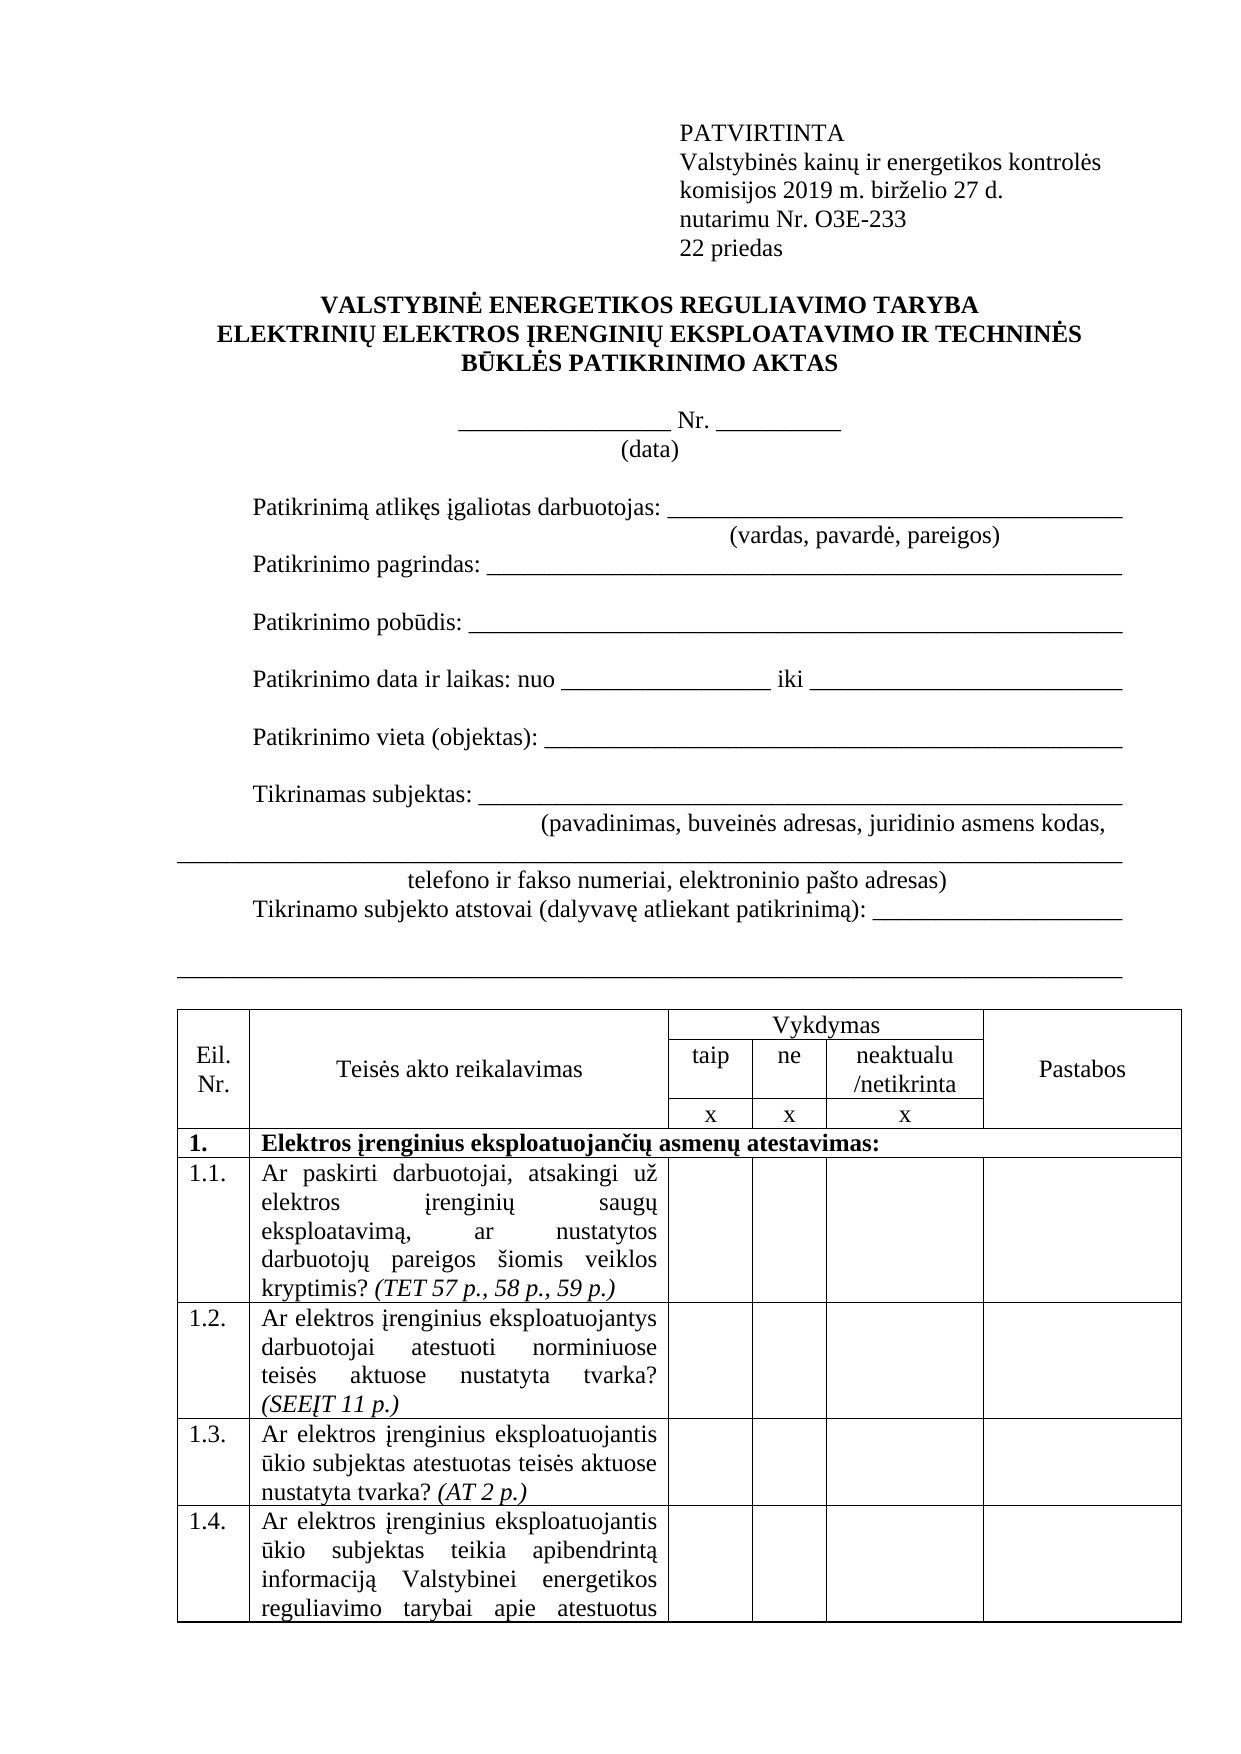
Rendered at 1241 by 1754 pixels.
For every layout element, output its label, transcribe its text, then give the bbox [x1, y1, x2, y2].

table_cell [753, 1506, 826, 1621]
table_cell [669, 1419, 752, 1505]
table_cell Ar elektros įrenginius eksploatuojantis ūkio subjektas teikia apibendrintą informaciją Valstybinei energetikos reguliavimo tarybai apie atestuotus [250, 1506, 668, 1621]
text nutarimu Nr. O3E-233 [177, 204, 1122, 233]
table_cell [827, 1158, 983, 1302]
table_cell [827, 1419, 983, 1505]
table_cell 1. [178, 1129, 249, 1157]
text Patikrinimo vieta (objektas): [177, 722, 1122, 751]
text (pavadinimas, buveinės adresas, juridinio asmens kodas, [177, 808, 1122, 837]
table_cell Ar paskirti darbuotojai, atsakingi už elektros įrenginių saugų eksploatavimą, ar nustatytos darbuotojų pareigos šiomis veiklos kryptimis? (TET 57 p., 58 p., 59 p.) [250, 1158, 668, 1302]
table_header Teisės akto reikalavimas [250, 1010, 668, 1127]
text ELEKTRINIŲ ELEKTROS ĮRENGINIŲ EKSPLOATAVIMO IR TECHNINĖS BŪKLĖS PATIKRINIMO AKTAS [177, 319, 1122, 377]
text _________________ Nr. __________ [177, 406, 1122, 434]
text 22 priedas [177, 233, 1122, 262]
text Patikrinimo pobūdis: [177, 607, 1122, 636]
text telefono ir fakso numeriai, elektroninio pašto adresas) [177, 866, 1122, 894]
table_cell Ar elektros įrenginius eksploatuojantis ūkio subjektas atestuotas teisės aktuose nustatyta tvarka? (AT 2 p.) [250, 1419, 668, 1505]
table_cell [827, 1303, 983, 1418]
table_cell ne [753, 1040, 826, 1098]
text Tikrinamas subjektas: [177, 779, 1122, 808]
table_header Vykdymas [669, 1010, 983, 1039]
table_cell [753, 1158, 826, 1302]
table_cell [669, 1303, 752, 1418]
table_cell Elektros įrenginius eksploatuojančių asmenų atestavimas: [250, 1129, 1181, 1157]
table_cell 1.1. [178, 1158, 249, 1302]
text Patikrinimą atlikęs įgaliotas darbuotojas: [177, 492, 1122, 521]
table_header Eil. Nr. [178, 1010, 249, 1127]
table_cell x [753, 1099, 826, 1127]
text Tikrinamo subjekto atstovai (dalyvavę atliekant patikrinimą): [177, 894, 1122, 923]
table_cell [827, 1506, 983, 1621]
table_cell x [827, 1099, 983, 1127]
text PATVIRTINTA [177, 118, 1122, 147]
table_cell [984, 1303, 1181, 1418]
table_cell [669, 1506, 752, 1621]
table_cell 1.2. [178, 1303, 249, 1418]
text (vardas, pavardė, pareigos) [177, 521, 1122, 549]
text Patikrinimo pagrindas: [177, 549, 1122, 578]
table_cell [984, 1419, 1181, 1505]
table_cell 1.3. [178, 1419, 249, 1505]
table_header Pastabos [984, 1010, 1181, 1127]
text Valstybinės kainų ir energetikos kontrolės [177, 147, 1122, 176]
text komisijos 2019 m. birželio 27 d. [177, 176, 1122, 204]
table_cell [984, 1506, 1181, 1621]
table_cell neaktualu /netikrinta [827, 1040, 983, 1098]
text Patikrinimo data ir laikas: nuo iki _________________________ [177, 664, 1122, 693]
table_cell [984, 1158, 1181, 1302]
table_cell [753, 1419, 826, 1505]
table_cell taip [669, 1040, 752, 1098]
table_cell 1.4. [178, 1506, 249, 1621]
table_cell x [669, 1099, 752, 1127]
table_cell [753, 1303, 826, 1418]
text (data) [177, 434, 1122, 463]
text VALSTYBINĖ ENERGETIKOS REGULIAVIMO TARYBA [177, 291, 1122, 319]
table_cell [669, 1158, 752, 1302]
table_cell Ar elektros įrenginius eksploatuojantys darbuotojai atestuoti norminiuose teisės aktuose nustatyta tvarka? (SEEĮT 11 p.) [250, 1303, 668, 1418]
